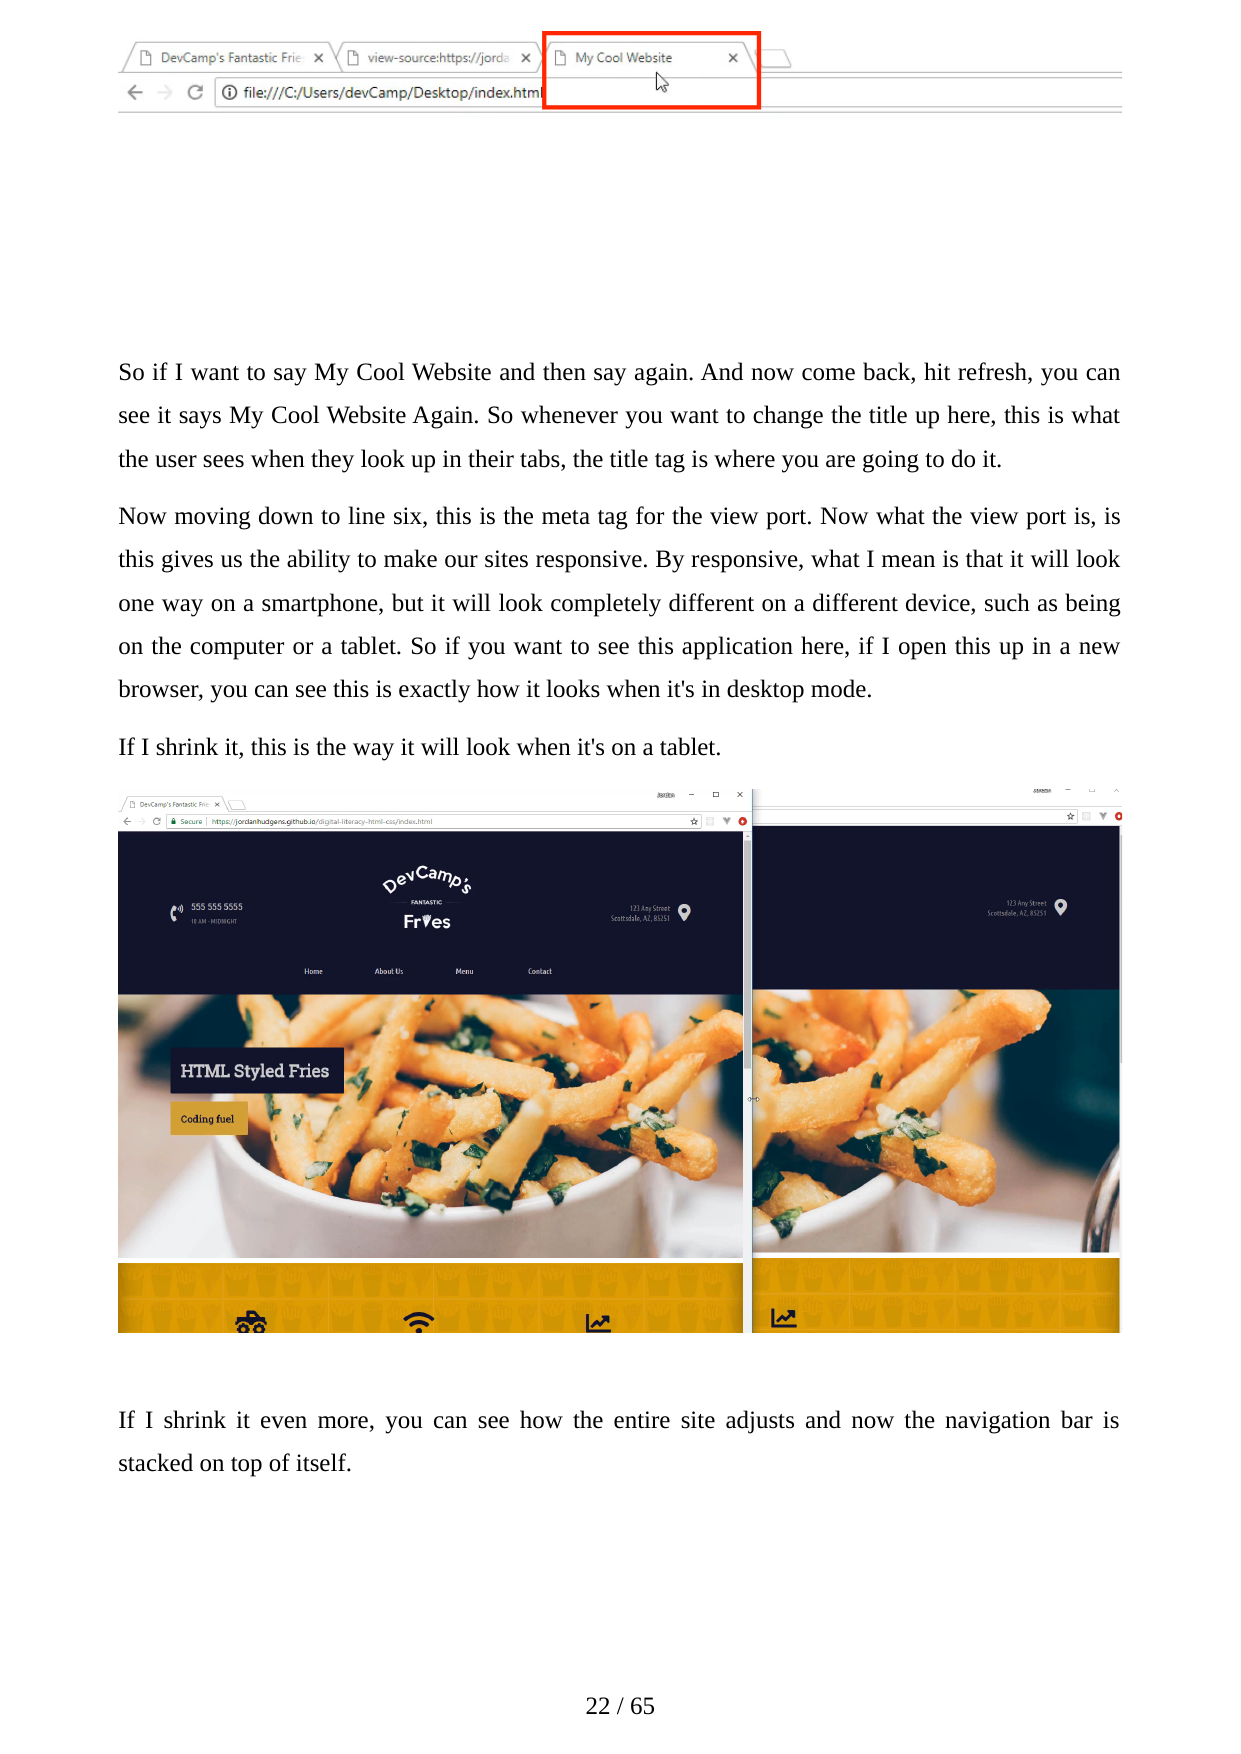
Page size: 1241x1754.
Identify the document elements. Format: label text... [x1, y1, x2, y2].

picture [118, 31, 1123, 286]
picture [118, 789, 1123, 1333]
text So if I want to say My Cool Website and then say again. And now come back, hit refresh, you can see it says My Cool Website Again. So whenever you want to change the title up here, this is what the user sees when they look up in their tabs, the title tag is where you are going to do it. [118, 357, 1122, 472]
text If I shrink it, this is the way it will look when it's on a tablet. [118, 732, 1122, 760]
text Now moving down to line six, this is the meta tag for the view port. Now what the view port is, is this gives us the ability to make our sites responsive. By responsive, what I mean is that it will look one way on a smartphone, but it will look completely different on a different device, such as being on the computer or a tablet. So if you want to see this application here, if I open this up in a new browser, you can see this is exactly how it looks when it's in desktop mode. [118, 501, 1122, 703]
text If I shrink it even more, you can see how the entire site adjusts and now the navigation bar is stacked on top of itself. [118, 1405, 1122, 1477]
